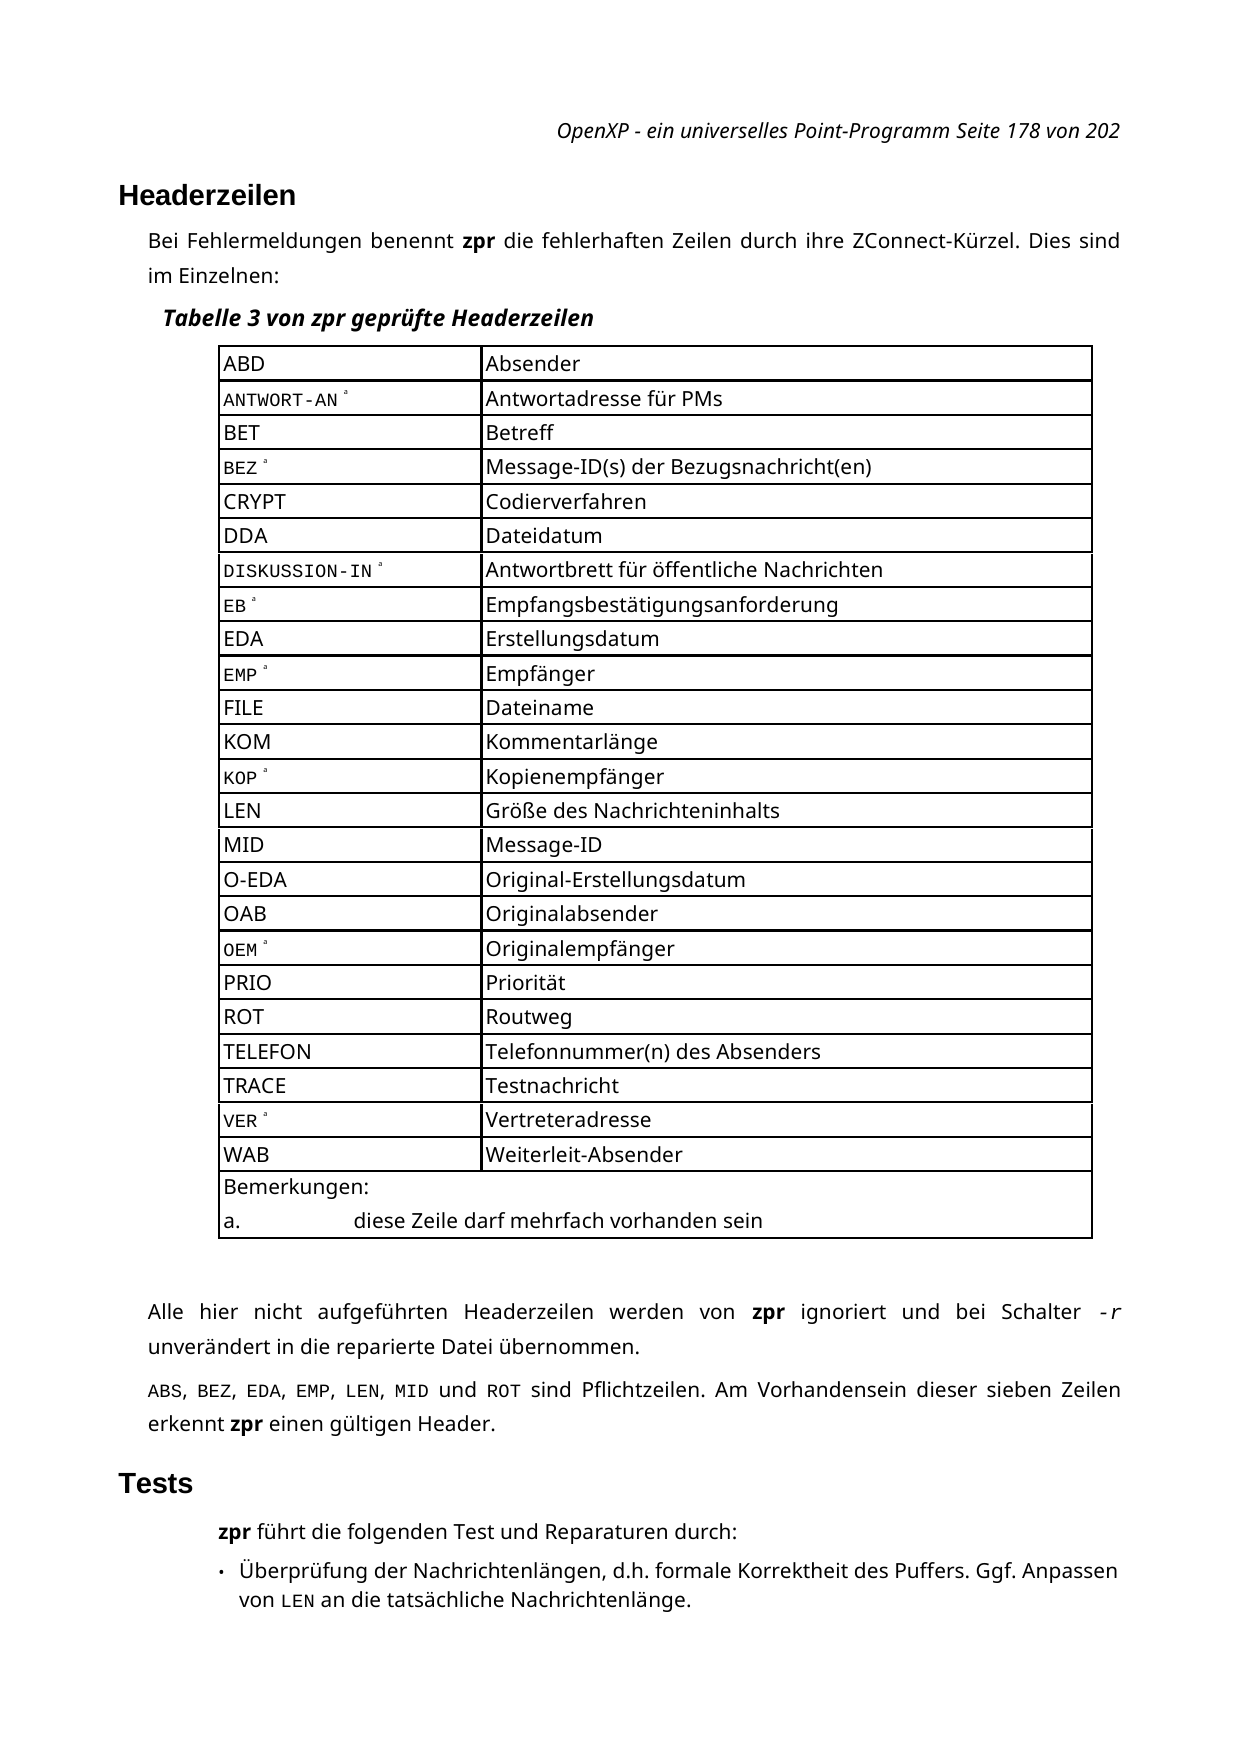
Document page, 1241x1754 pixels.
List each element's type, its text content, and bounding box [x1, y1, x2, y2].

table_cell Bemerkungen: a. diese Zeile darf mehrfach vorhanden sein [220, 1172, 1091, 1237]
table_cell ANTWORT-AN a [220, 382, 480, 414]
table_cell Originalempfänger [483, 932, 1091, 964]
table_cell KOP a [220, 760, 480, 792]
table_cell KOM [220, 725, 480, 758]
table_cell Größe des Nachrichteninhalts [483, 794, 1091, 826]
table_cell Message-ID(s) der Bezugsnachricht(en) [483, 450, 1091, 483]
table_cell Telefonnummer(n) des Absenders [483, 1035, 1091, 1067]
table_cell BEZ a [220, 450, 480, 483]
text Alle hier nicht aufgeführten Headerzeilen werden von zpr ignoriert und bei Schalter -r unverändert in die reparierte Datei übernommen. [148, 1297, 1122, 1360]
subtitle Headerzeilen [118, 173, 1122, 212]
table_cell Antwortbrett für öffentliche Nachrichten [483, 554, 1091, 586]
table_cell DISKUSSION-IN a [220, 554, 480, 586]
table_cell FILE [220, 691, 480, 723]
table_cell Original-Erstellungsdatum [483, 863, 1091, 895]
table_cell VER a [220, 1104, 480, 1136]
subtitle Tests [118, 1460, 1122, 1499]
table_cell Originalabsender [483, 897, 1091, 929]
table_cell Kopienempfänger [483, 760, 1091, 792]
text zpr führt die folgenden Test und Reparaturen durch: [218, 1517, 1122, 1546]
table_cell EDA [220, 622, 480, 654]
table_cell MID [220, 829, 480, 861]
text Bei Fehlermeldungen benennt zpr die fehlerhaften Zeilen durch ihre ZConnect-Kürzel. Dies sind im Einzelnen: [148, 226, 1122, 289]
table_cell DDA [220, 519, 480, 551]
text ABS, BEZ, EDA, EMP, LEN, MID und ROT sind Pflichtzeilen. Am Vorhandensein dieser sieben Zeilen erkennt zpr einen gültigen Header. [148, 1375, 1122, 1438]
table_cell Codierverfahren [483, 485, 1091, 517]
table_cell O-EDA [220, 863, 480, 895]
table_cell Weiterleit-Absender [483, 1138, 1091, 1170]
table_cell LEN [220, 794, 480, 826]
table_cell Priorität [483, 966, 1091, 998]
table_cell WAB [220, 1138, 480, 1170]
table_cell Dateidatum [483, 519, 1091, 551]
table_cell Empfänger [483, 657, 1091, 689]
table_header Absender [483, 347, 1091, 379]
table_cell Kommentarlänge [483, 725, 1091, 758]
table_cell Erstellungsdatum [483, 622, 1091, 654]
text Tabelle 3 von zpr geprüfte Headerzeilen [162, 302, 1122, 333]
table_cell Vertreteradresse [483, 1104, 1091, 1136]
table_cell CRYPT [220, 485, 480, 517]
table_cell PRIO [220, 966, 480, 998]
table_cell ROT [220, 1000, 480, 1033]
table_cell EB a [220, 588, 480, 620]
table_cell OEM a [220, 932, 480, 964]
table_cell Dateiname [483, 691, 1091, 723]
table_cell Antwortadresse für PMs [483, 382, 1091, 414]
table_header ABD [220, 347, 480, 379]
table_cell OAB [220, 897, 480, 929]
table_cell Routweg [483, 1000, 1091, 1033]
table_cell Betreff [483, 416, 1091, 448]
table_cell EMP a [220, 657, 480, 689]
table_cell Message-ID [483, 829, 1091, 861]
text • Überprüfung der Nachrichtenlängen, d.h. formale Korrektheit des Puffers. Ggf. Anpassen von LEN an die tatsächliche Nachrichtenlänge. [218, 1556, 1122, 1613]
table_cell Testnachricht [483, 1069, 1091, 1101]
table_cell Empfangsbestätigungsanforderung [483, 588, 1091, 620]
table_cell BET [220, 416, 480, 448]
table_cell TRACE [220, 1069, 480, 1101]
table_cell TELEFON [220, 1035, 480, 1067]
